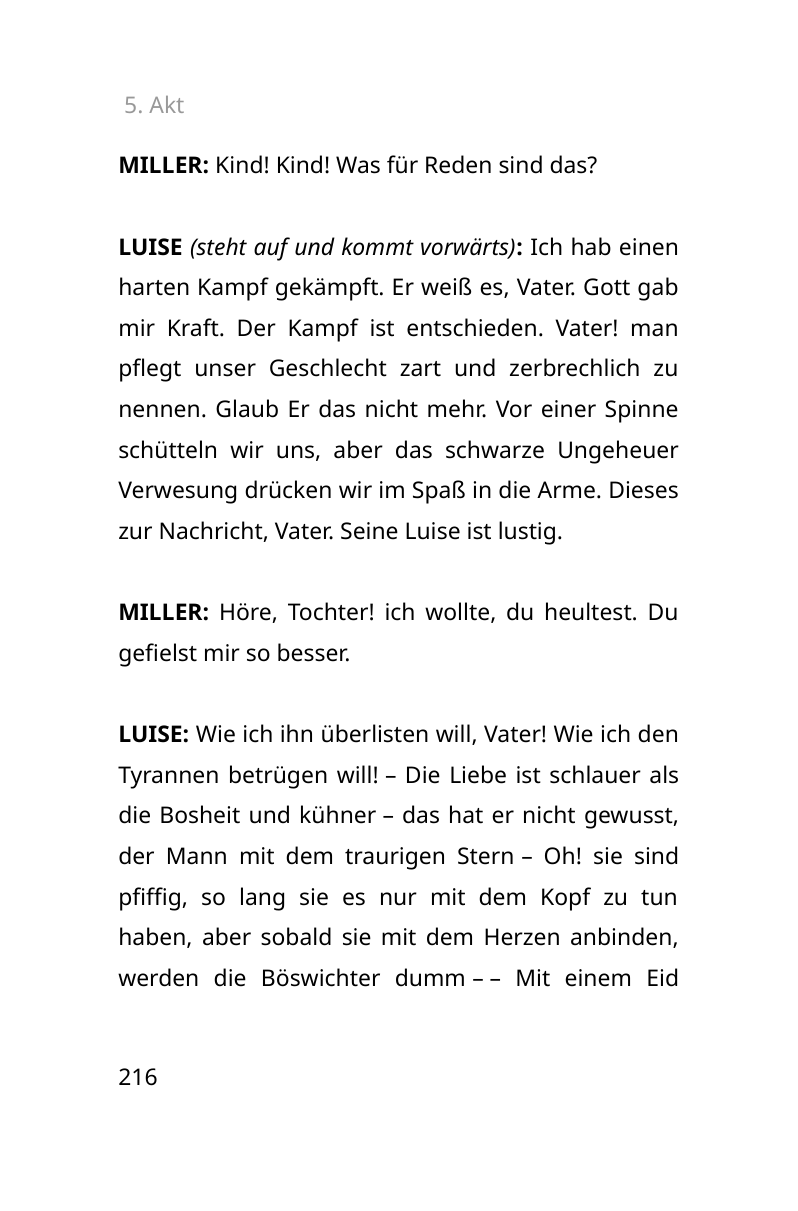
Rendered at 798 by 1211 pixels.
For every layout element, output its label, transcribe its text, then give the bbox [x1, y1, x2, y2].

text MILLER: Höre, Tochter! ich wollte, du heultest. Du gefielst mir so besser. [118, 567, 679, 668]
text LUISE: Wie ich ihn überlisten will, Vater! Wie ich den Tyrannen betrügen will! – Die Liebe ist schlauer als die Bosheit und kühner – das hat er nicht gewusst, der Mann mit dem traurigen Stern – Oh! sie sind pfiffig, so lang sie es nur mit dem Kopf zu tun haben, aber sobald sie mit dem Herzen anbinden, werden die Böswichter dumm – – Mit einem Eid [118, 689, 679, 993]
text LUISE (steht auf und kommt vorwärts): Ich hab einen harten Kampf gekämpft. Er weiß es, Vater. Gott gab mir Kraft. Der Kampf ist entschieden. Vater! man pflegt unser Geschlecht zart und zerbrechlich zu nennen. Glaub Er das nicht mehr. Vor einer Spinne schütteln wir uns, aber das schwarze Ungeheuer Verwesung drücken wir im Spaß in die Arme. Dieses zur Nachricht, Vater. Seine Luise ist lustig. [118, 202, 679, 546]
text MILLER: Kind! Kind! Was für Reden sind das? [118, 149, 679, 181]
